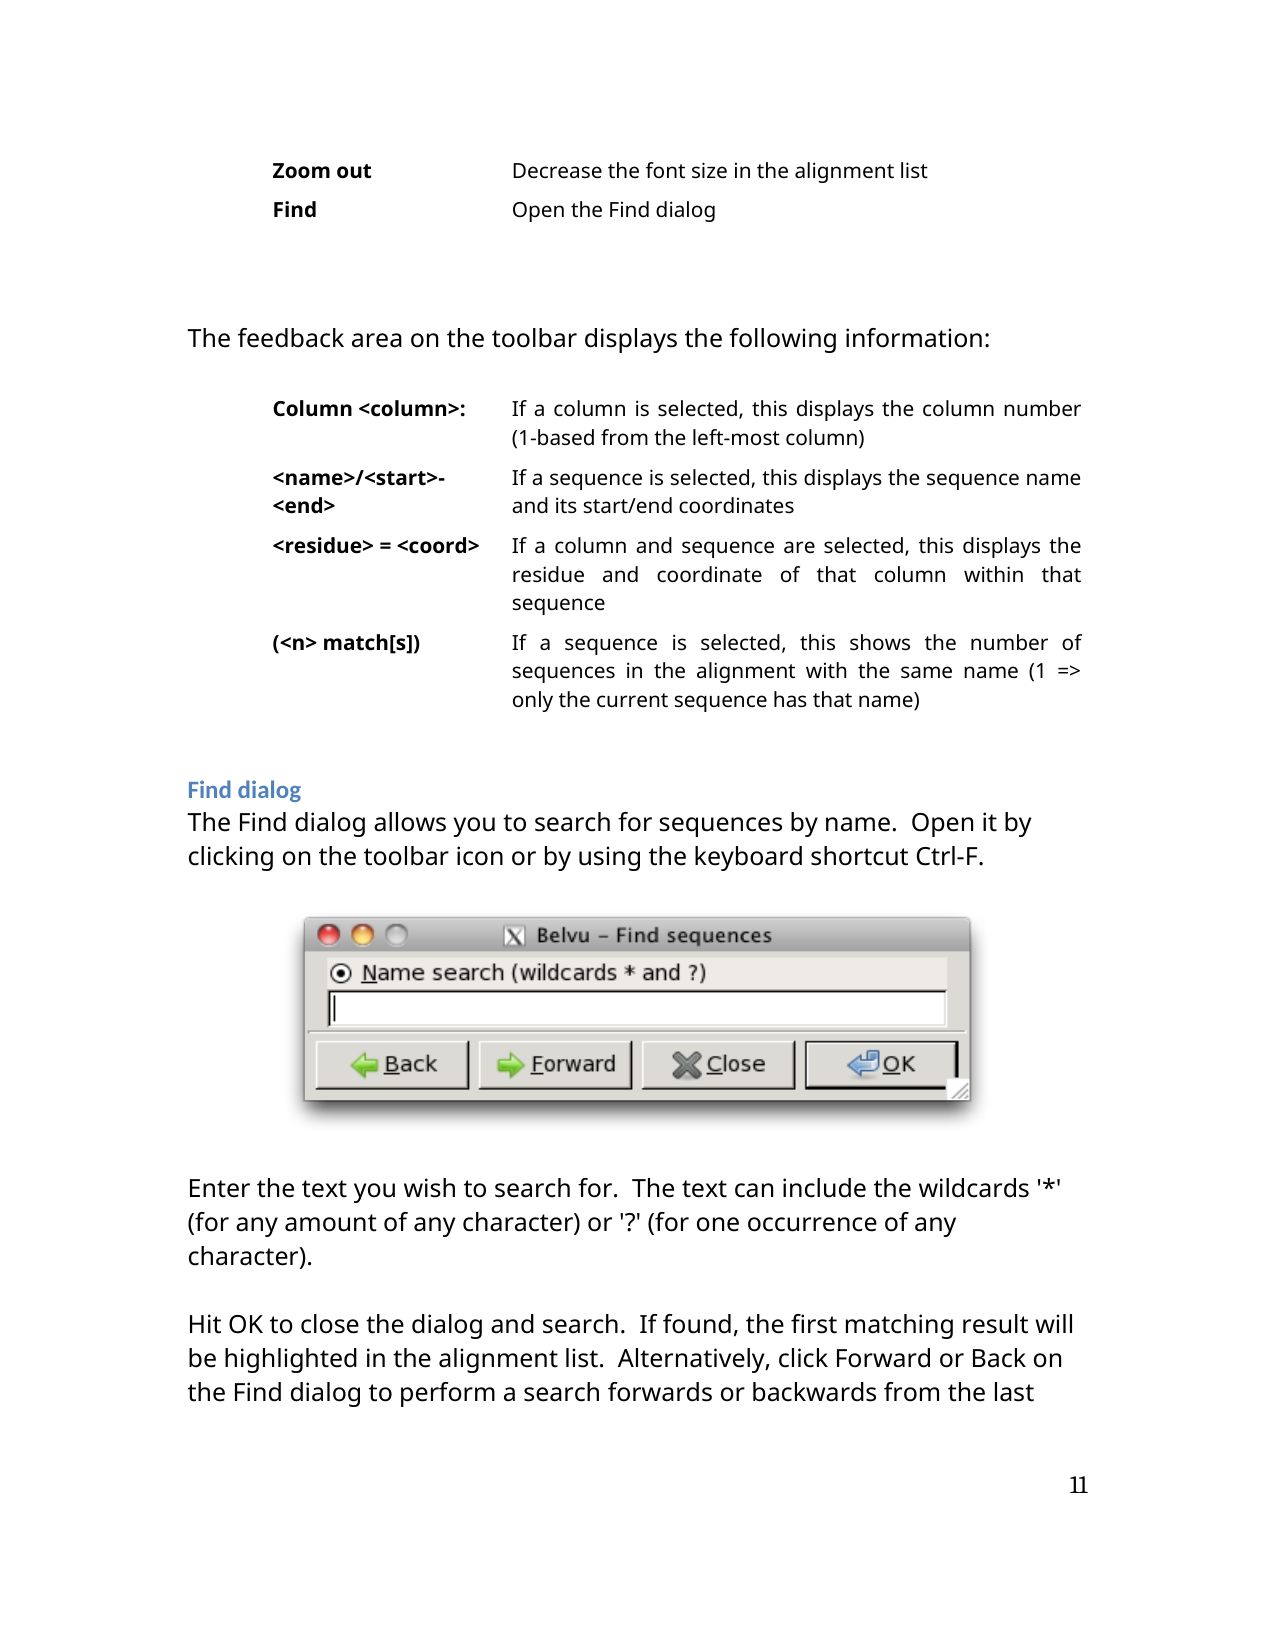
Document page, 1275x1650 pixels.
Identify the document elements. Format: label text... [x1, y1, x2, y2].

table_header If a column is selected, this displays the column number (1-based from the left-most column) [506, 389, 1088, 457]
table_cell If a column and sequence are selected, this displays the residue and coordinate of that column within that sequence [506, 526, 1088, 622]
table_cell Open the Find dialog [506, 190, 1088, 287]
table_cell <name>/<start>-<end> [267, 457, 506, 526]
table_cell <residue> = <coord> [267, 526, 506, 622]
text Hit OK to close the dialog and search. If found, the first matching result will be highlighted in the alignment list. Alternatively, click Forward or Back on the Find dialog to perform a search forwards or backwards from the last [187, 1307, 1087, 1409]
text Enter the text you wish to search for. The text can include the wildcards '*' (for any amount of any character) or '?' (for one occurrence of any character). [187, 1170, 1087, 1272]
subtitle Find dialog [187, 774, 1087, 804]
table_cell If a sequence is selected, this displays the sequence name and its start/end coordinates [506, 457, 1088, 526]
table_cell If a sequence is selected, this shows the number of sequences in the alignment with the same name (1 => only the current sequence has that name) [506, 622, 1088, 719]
table_cell Find [267, 190, 506, 287]
table_cell Zoom out [267, 150, 506, 190]
table_cell Decrease the font size in the alignment list [506, 150, 1088, 190]
text The Find dialog allows you to search for sequences by name. Open it by clicking on the toolbar icon or by using the keyboard shortcut Ctrl-F. [187, 804, 1087, 873]
text The feedback area on the toolbar displays the following information: [187, 321, 1087, 355]
table_header Column <column>: [267, 389, 506, 457]
picture [279, 906, 996, 1137]
table_cell (<n> match[s]) [267, 622, 506, 719]
